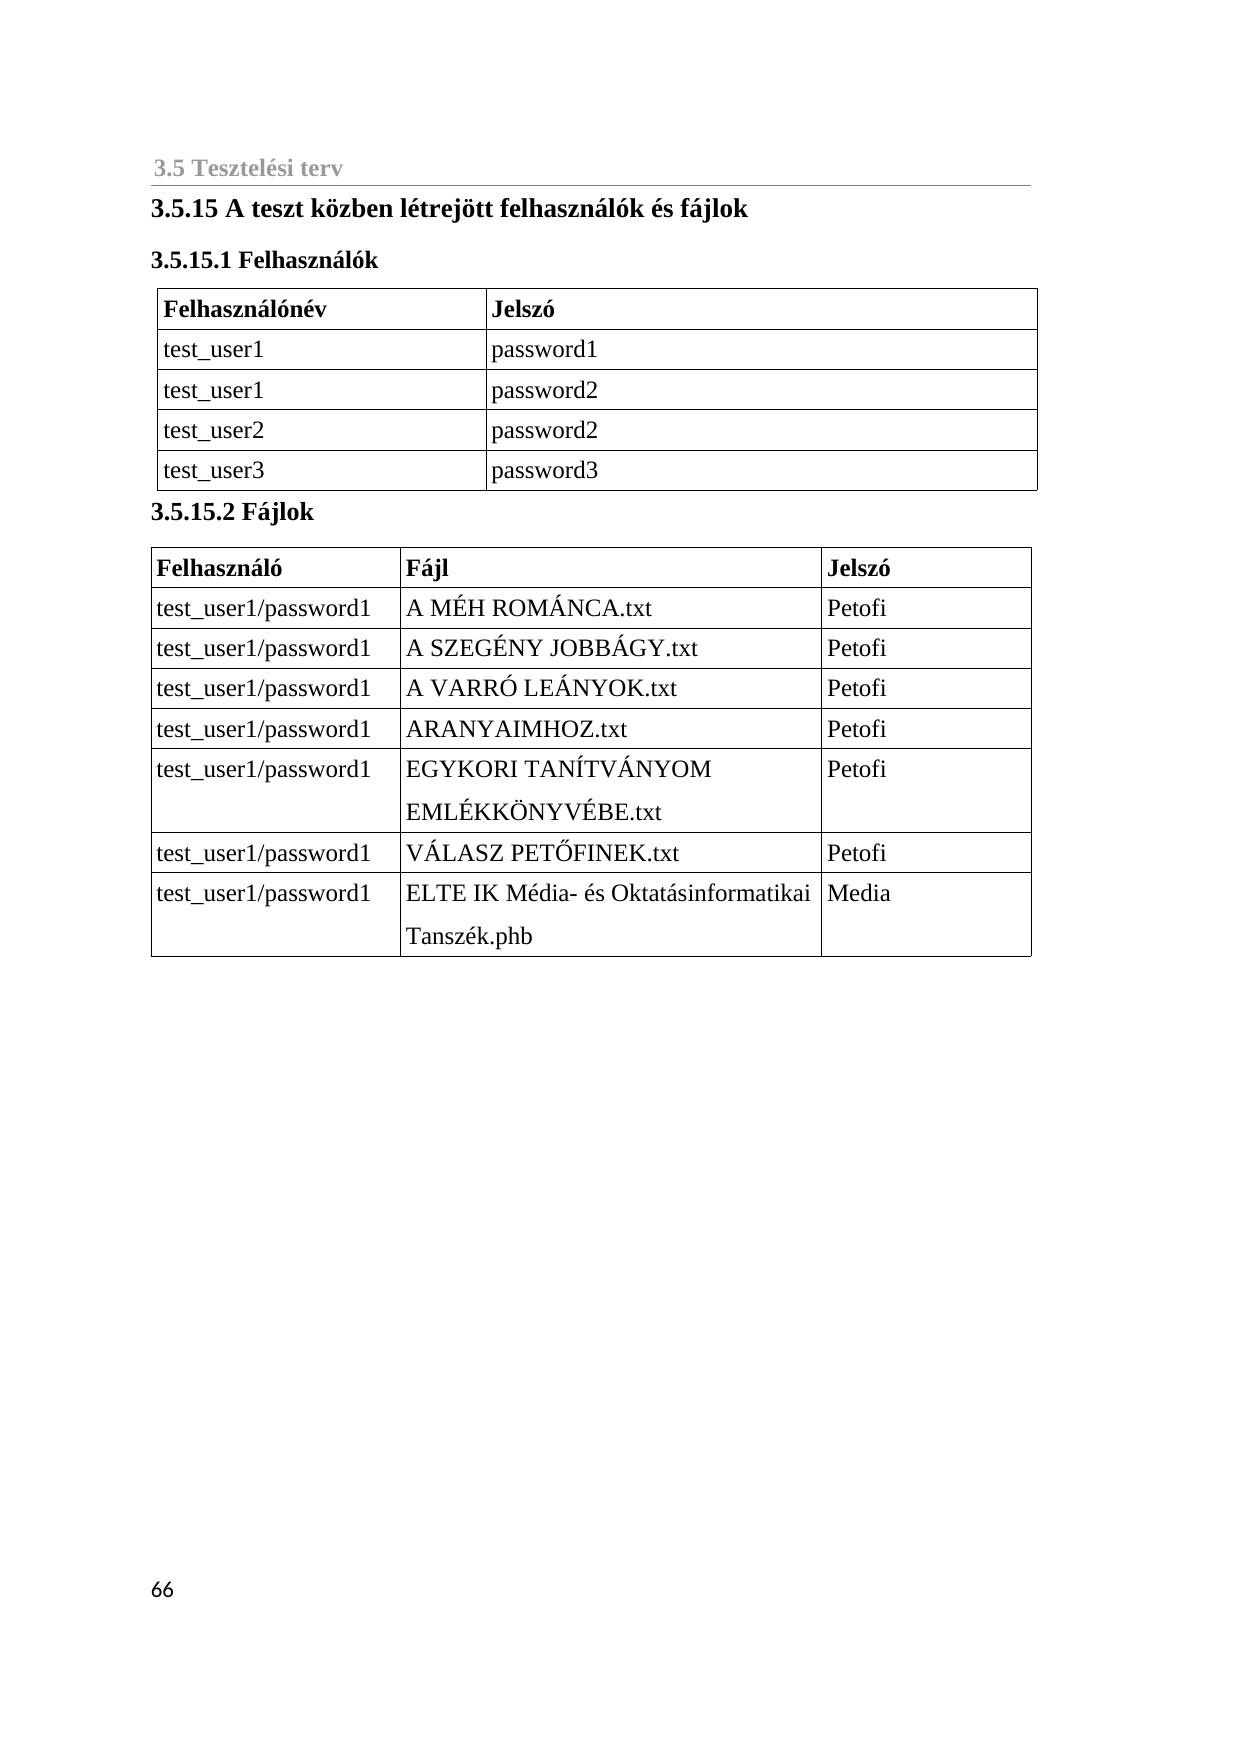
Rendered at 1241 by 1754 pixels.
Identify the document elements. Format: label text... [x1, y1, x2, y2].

table_cell password2 [487, 370, 1037, 409]
table_header Jelszó [487, 289, 1037, 328]
table_cell A SZEGÉNY JOBBÁGY.txt [401, 629, 821, 668]
table_cell test_user1/password1 [152, 749, 400, 832]
table_cell Petofi [822, 833, 1031, 872]
table_cell EGYKORI TANÍTVÁNYOM EMLÉKKÖNYVÉBE.txt [401, 749, 821, 832]
table_cell test_user1 [158, 370, 486, 409]
table_cell Petofi [822, 749, 1031, 832]
table_cell test_user1/password1 [152, 873, 400, 956]
table_cell ARANYAIMHOZ.txt [401, 709, 821, 748]
table_cell password1 [487, 330, 1037, 369]
table_cell A MÉH ROMÁNCA.txt [401, 588, 821, 627]
table_cell test_user1/password1 [152, 833, 400, 872]
table_cell A VARRÓ LEÁNYOK.txt [401, 669, 821, 708]
table_cell test_user1/password1 [152, 588, 400, 627]
table_cell Petofi [822, 588, 1031, 627]
table_cell Petofi [822, 669, 1031, 708]
table_cell test_user1/password1 [152, 669, 400, 708]
table_cell test_user1/password1 [152, 629, 400, 668]
table_cell VÁLASZ PETŐFINEK.txt [401, 833, 821, 872]
table_cell password2 [487, 410, 1037, 449]
subtitle Fájlok [151, 496, 1031, 526]
table_header Felhasználónév [158, 289, 486, 328]
subtitle Felhasználók [151, 245, 1031, 274]
table_header Felhasználó [152, 548, 400, 587]
table_cell password3 [487, 451, 1037, 490]
table_cell test_user2 [158, 410, 486, 449]
table_cell Petofi [822, 629, 1031, 668]
table_cell test_user1 [158, 330, 486, 369]
table_cell test_user3 [158, 451, 486, 490]
subtitle A teszt közben létrejött felhasználók és fájlok [151, 192, 1031, 224]
table_cell ELTE IK Média- és Oktatásinformatikai Tanszék.phb [401, 873, 821, 956]
table_header Fájl [401, 548, 821, 587]
table_cell test_user1/password1 [152, 709, 400, 748]
table_header Jelszó [822, 548, 1031, 587]
table_cell Media [822, 873, 1031, 956]
table_cell Petofi [822, 709, 1031, 748]
